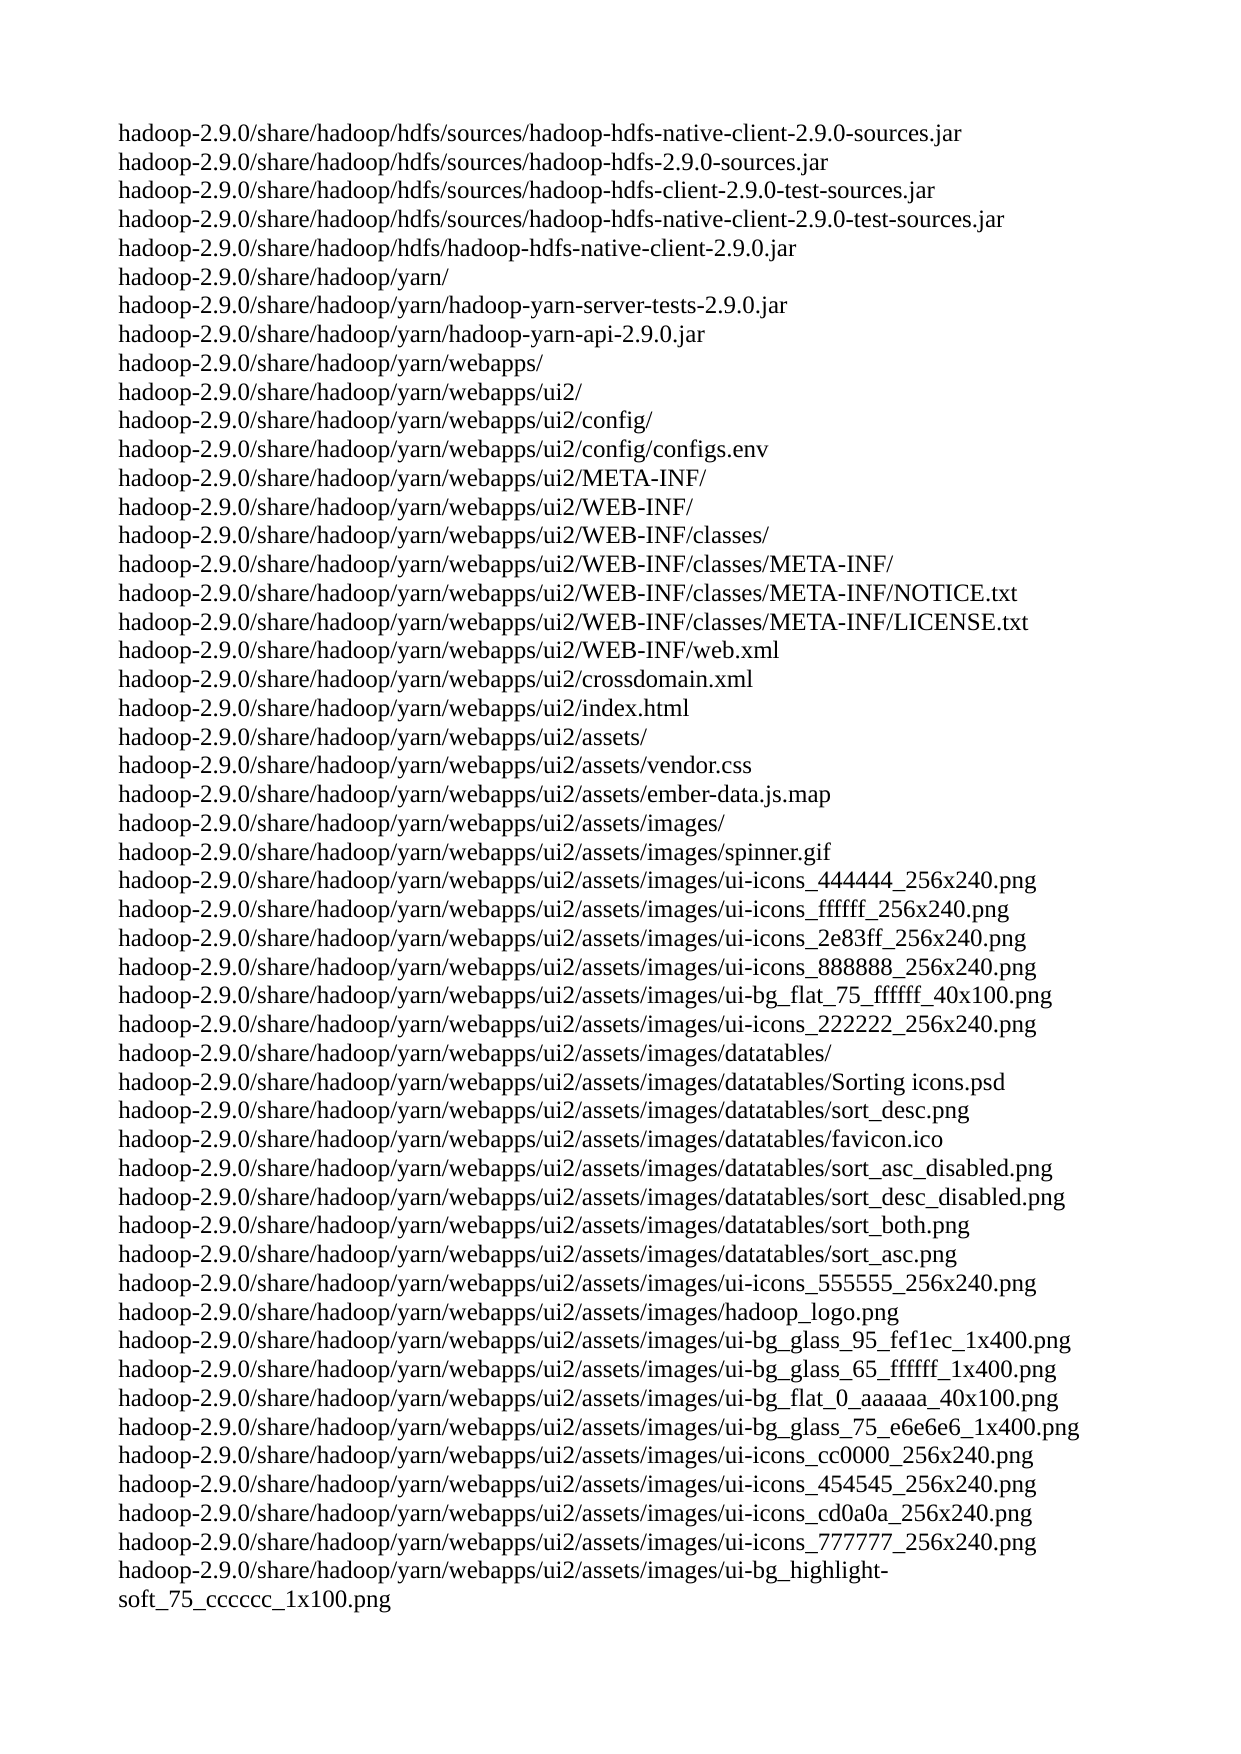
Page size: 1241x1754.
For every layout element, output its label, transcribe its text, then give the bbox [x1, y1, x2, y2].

text hadoop-2.9.0/share/hadoop/yarn/hadoop-yarn-server-tests-2.9.0.jar [118, 291, 1122, 319]
text hadoop-2.9.0/share/hadoop/hdfs/sources/hadoop-hdfs-client-2.9.0-test-sources.jar [118, 176, 1122, 204]
text hadoop-2.9.0/share/hadoop/yarn/webapps/ui2/WEB-INF/classes/META-INF/ [118, 549, 1122, 578]
text hadoop-2.9.0/share/hadoop/yarn/webapps/ui2/assets/ [118, 722, 1122, 751]
text hadoop-2.9.0/share/hadoop/yarn/webapps/ui2/assets/images/ui-bg_flat_0_aaaaaa_40x100.png [118, 1383, 1122, 1412]
text hadoop-2.9.0/share/hadoop/hdfs/sources/hadoop-hdfs-native-client-2.9.0-sources.jar [118, 118, 1122, 147]
text hadoop-2.9.0/share/hadoop/yarn/webapps/ui2/assets/images/ui-bg_flat_75_ffffff_40x100.png [118, 981, 1122, 1009]
text hadoop-2.9.0/share/hadoop/yarn/webapps/ui2/WEB-INF/classes/META-INF/NOTICE.txt [118, 578, 1122, 607]
text hadoop-2.9.0/share/hadoop/yarn/webapps/ui2/assets/images/ui-bg_glass_95_fef1ec_1x400.png [118, 1326, 1122, 1354]
text hadoop-2.9.0/share/hadoop/yarn/webapps/ui2/crossdomain.xml [118, 664, 1122, 693]
text hadoop-2.9.0/share/hadoop/yarn/webapps/ui2/config/configs.env [118, 434, 1122, 463]
text hadoop-2.9.0/share/hadoop/yarn/webapps/ui2/assets/images/datatables/Sorting icons.psd [118, 1067, 1122, 1096]
text hadoop-2.9.0/share/hadoop/yarn/webapps/ui2/assets/ember-data.js.map [118, 779, 1122, 808]
text hadoop-2.9.0/share/hadoop/yarn/webapps/ui2/index.html [118, 693, 1122, 722]
text hadoop-2.9.0/share/hadoop/yarn/webapps/ui2/assets/images/ui-icons_cd0a0a_256x240.png [118, 1498, 1122, 1527]
text hadoop-2.9.0/share/hadoop/yarn/webapps/ui2/assets/images/ui-icons_888888_256x240.png [118, 952, 1122, 981]
text hadoop-2.9.0/share/hadoop/yarn/webapps/ui2/config/ [118, 406, 1122, 434]
text hadoop-2.9.0/share/hadoop/hdfs/sources/hadoop-hdfs-2.9.0-sources.jar [118, 147, 1122, 176]
text hadoop-2.9.0/share/hadoop/yarn/webapps/ui2/assets/images/ui-icons_444444_256x240.png [118, 866, 1122, 894]
text hadoop-2.9.0/share/hadoop/yarn/webapps/ui2/assets/images/ui-icons_2e83ff_256x240.png [118, 923, 1122, 952]
text hadoop-2.9.0/share/hadoop/yarn/webapps/ui2/assets/images/ui-icons_555555_256x240.png [118, 1268, 1122, 1297]
text hadoop-2.9.0/share/hadoop/yarn/webapps/ui2/assets/images/datatables/sort_both.png [118, 1211, 1122, 1239]
text hadoop-2.9.0/share/hadoop/yarn/webapps/ui2/assets/images/ui-icons_cc0000_256x240.png [118, 1441, 1122, 1469]
text hadoop-2.9.0/share/hadoop/hdfs/sources/hadoop-hdfs-native-client-2.9.0-test-sources.jar [118, 204, 1122, 233]
text hadoop-2.9.0/share/hadoop/yarn/webapps/ui2/WEB-INF/classes/META-INF/LICENSE.txt [118, 607, 1122, 636]
text hadoop-2.9.0/share/hadoop/hdfs/hadoop-hdfs-native-client-2.9.0.jar [118, 233, 1122, 262]
text hadoop-2.9.0/share/hadoop/yarn/webapps/ui2/assets/images/datatables/sort_asc.png [118, 1239, 1122, 1268]
text hadoop-2.9.0/share/hadoop/yarn/ [118, 262, 1122, 291]
text hadoop-2.9.0/share/hadoop/yarn/webapps/ui2/assets/images/datatables/ [118, 1038, 1122, 1067]
text hadoop-2.9.0/share/hadoop/yarn/webapps/ui2/assets/images/ [118, 808, 1122, 837]
text hadoop-2.9.0/share/hadoop/yarn/webapps/ [118, 348, 1122, 377]
text hadoop-2.9.0/share/hadoop/yarn/webapps/ui2/WEB-INF/classes/ [118, 521, 1122, 549]
text hadoop-2.9.0/share/hadoop/yarn/webapps/ui2/assets/images/ui-icons_454545_256x240.png [118, 1469, 1122, 1498]
text hadoop-2.9.0/share/hadoop/yarn/webapps/ui2/assets/images/ui-bg_highlight-soft_75_cccccc_1x100.png [118, 1556, 1122, 1613]
text hadoop-2.9.0/share/hadoop/yarn/hadoop-yarn-api-2.9.0.jar [118, 319, 1122, 348]
text hadoop-2.9.0/share/hadoop/yarn/webapps/ui2/assets/images/hadoop_logo.png [118, 1297, 1122, 1326]
text hadoop-2.9.0/share/hadoop/yarn/webapps/ui2/assets/images/ui-bg_glass_65_ffffff_1x400.png [118, 1354, 1122, 1383]
text hadoop-2.9.0/share/hadoop/yarn/webapps/ui2/WEB-INF/ [118, 492, 1122, 521]
text hadoop-2.9.0/share/hadoop/yarn/webapps/ui2/assets/images/ui-icons_777777_256x240.png [118, 1527, 1122, 1556]
text hadoop-2.9.0/share/hadoop/yarn/webapps/ui2/assets/images/datatables/sort_desc.png [118, 1096, 1122, 1124]
text hadoop-2.9.0/share/hadoop/yarn/webapps/ui2/assets/images/datatables/favicon.ico [118, 1124, 1122, 1153]
text hadoop-2.9.0/share/hadoop/yarn/webapps/ui2/WEB-INF/web.xml [118, 636, 1122, 664]
text hadoop-2.9.0/share/hadoop/yarn/webapps/ui2/ [118, 377, 1122, 406]
text hadoop-2.9.0/share/hadoop/yarn/webapps/ui2/assets/images/ui-bg_glass_75_e6e6e6_1x400.png [118, 1412, 1122, 1441]
text hadoop-2.9.0/share/hadoop/yarn/webapps/ui2/assets/images/datatables/sort_desc_disabled.png [118, 1182, 1122, 1211]
text hadoop-2.9.0/share/hadoop/yarn/webapps/ui2/assets/images/datatables/sort_asc_disabled.png [118, 1153, 1122, 1182]
text hadoop-2.9.0/share/hadoop/yarn/webapps/ui2/assets/images/ui-icons_222222_256x240.png [118, 1009, 1122, 1038]
text hadoop-2.9.0/share/hadoop/yarn/webapps/ui2/META-INF/ [118, 463, 1122, 492]
text hadoop-2.9.0/share/hadoop/yarn/webapps/ui2/assets/vendor.css [118, 751, 1122, 779]
text hadoop-2.9.0/share/hadoop/yarn/webapps/ui2/assets/images/spinner.gif [118, 837, 1122, 866]
text hadoop-2.9.0/share/hadoop/yarn/webapps/ui2/assets/images/ui-icons_ffffff_256x240.png [118, 894, 1122, 923]
